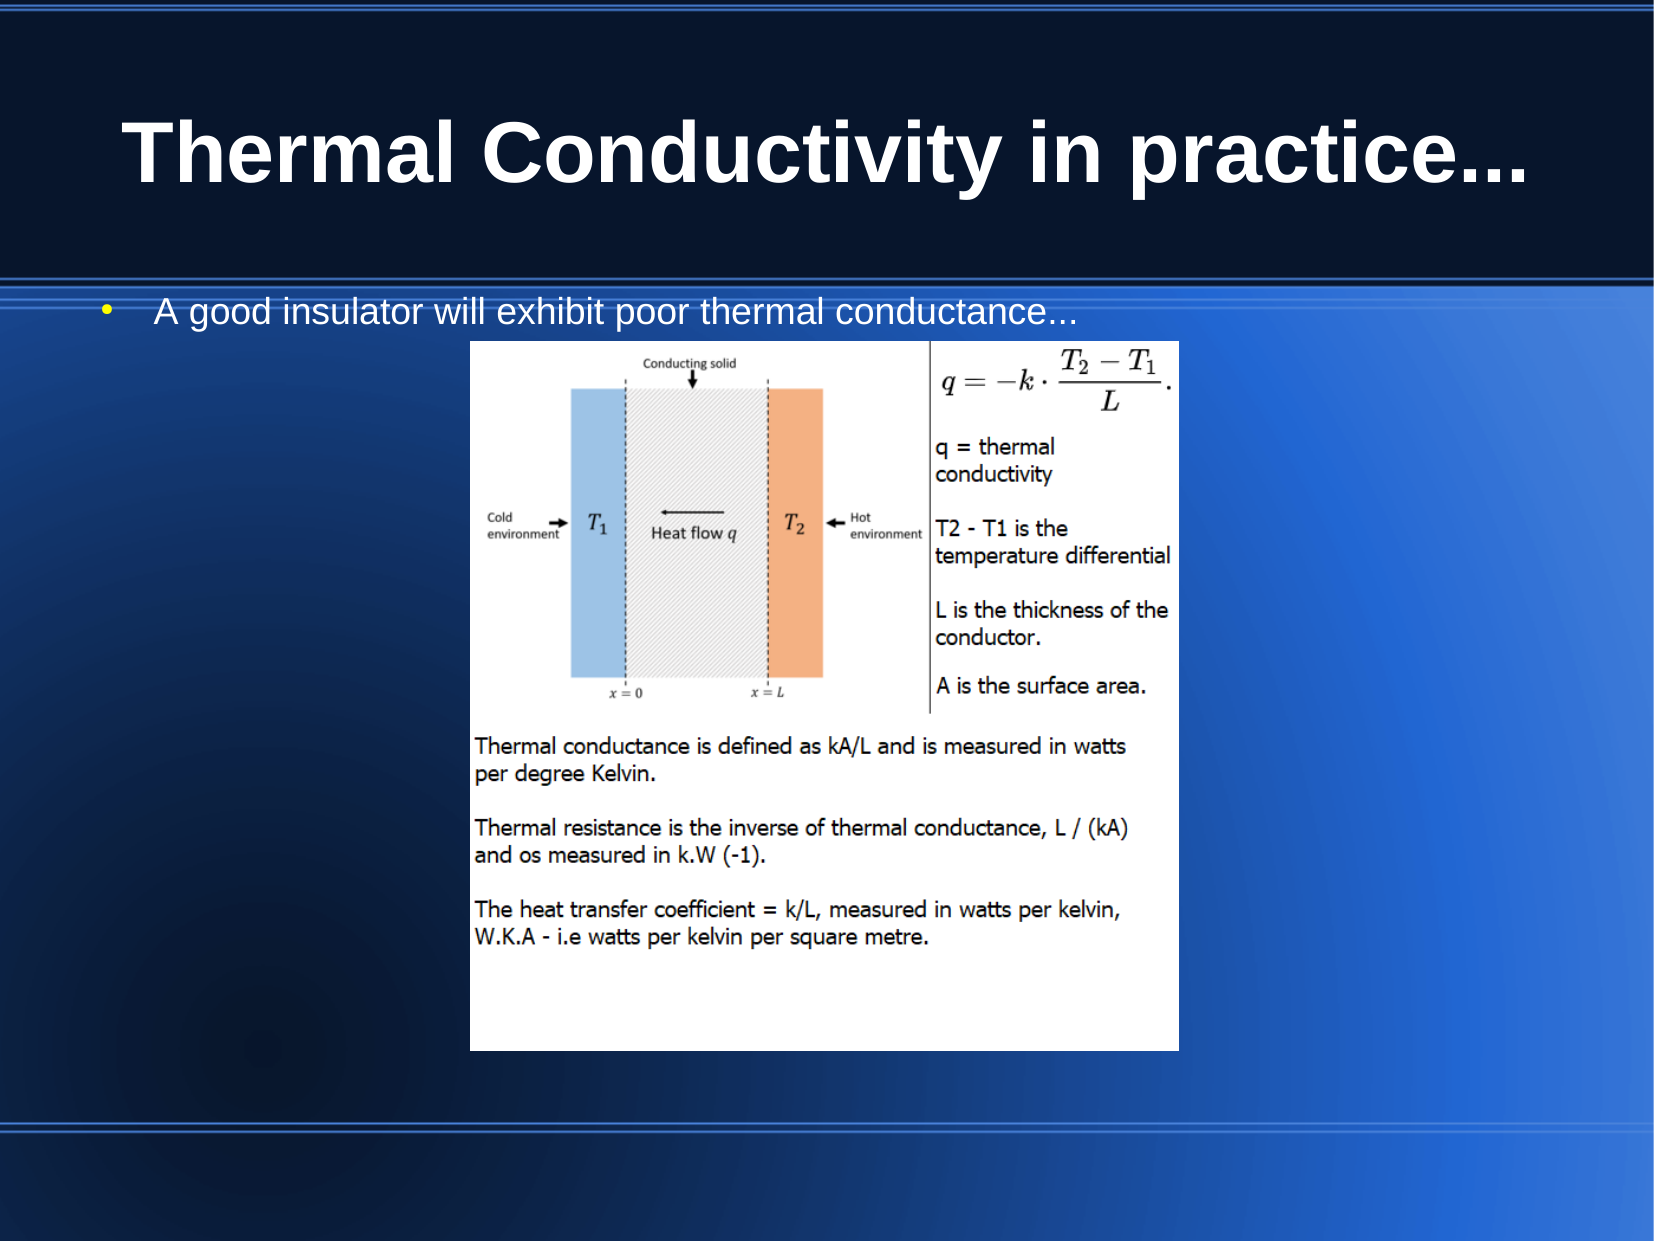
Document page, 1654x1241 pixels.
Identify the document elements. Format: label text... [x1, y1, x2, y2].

picture [0, 0, 1654, 1241]
list A good insulator will exhibit poor thermal conductance... [82, 290, 1571, 1109]
title Thermal Conductivity in practice... [82, 49, 1571, 257]
